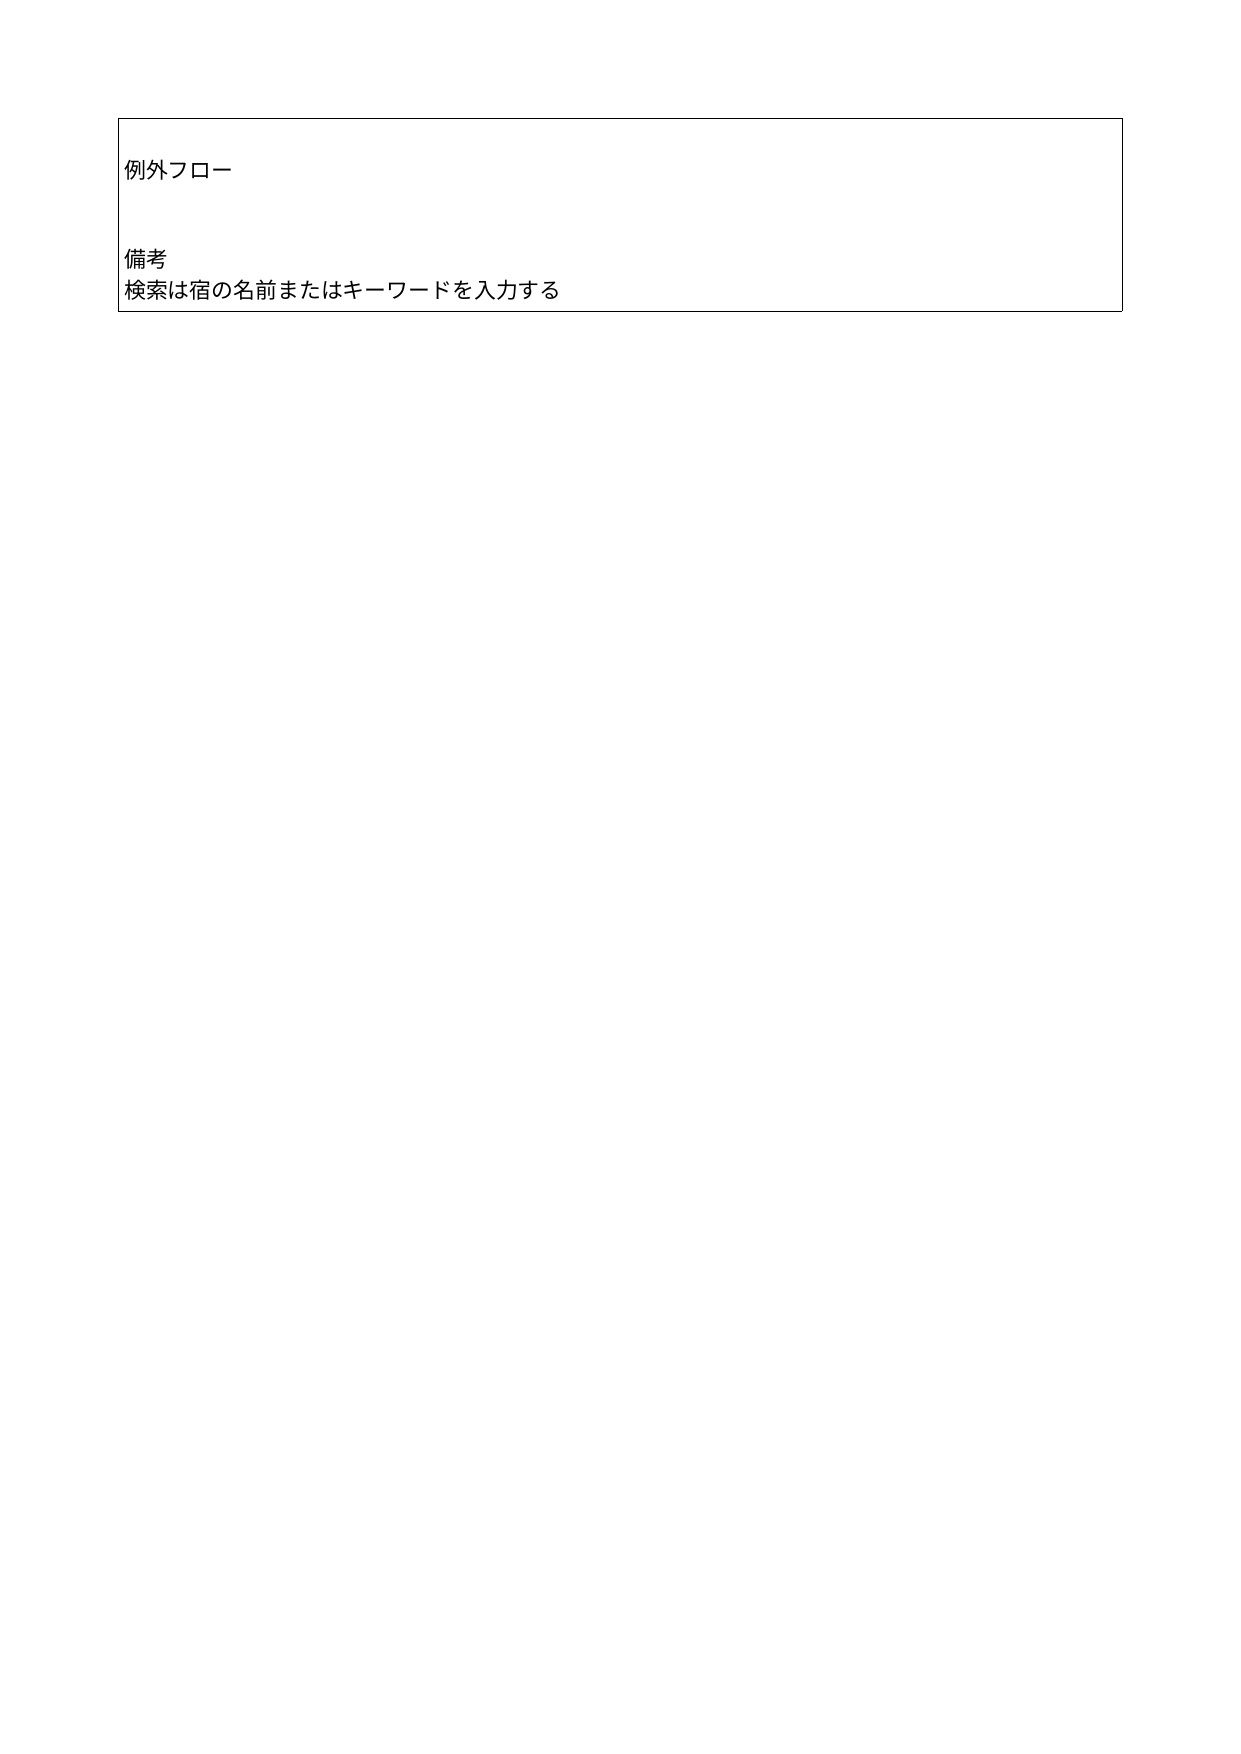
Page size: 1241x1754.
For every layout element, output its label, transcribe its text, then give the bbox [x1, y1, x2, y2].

table_header 例外フロー 備考 検索は宿の名前またはキーワードを入力する [119, 119, 1122, 311]
